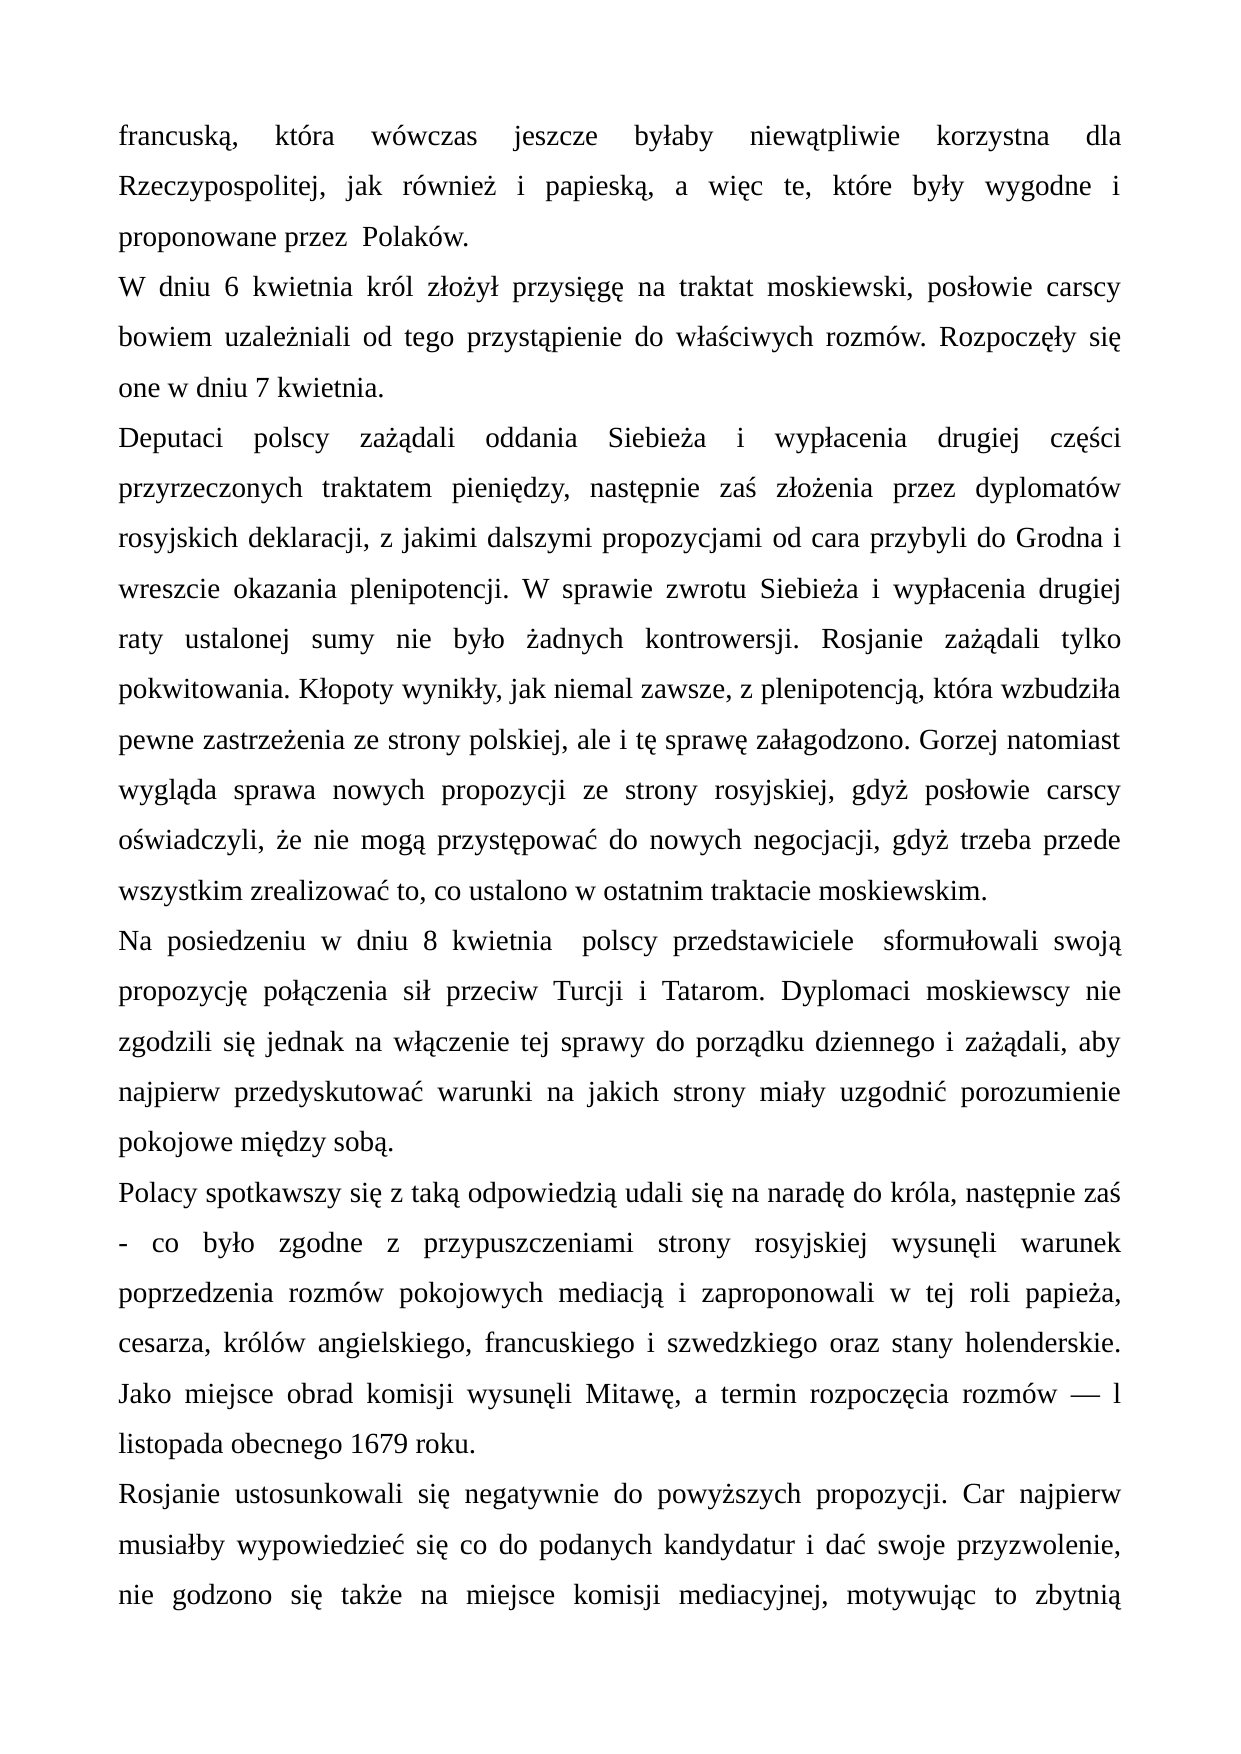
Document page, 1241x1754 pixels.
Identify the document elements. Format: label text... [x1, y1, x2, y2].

text francuską, która wówczas jeszcze byłaby niewątpliwie korzystna dla Rzeczypospolitej, jak również i papieską, a więc te, które były wygodne i proponowane przez Polaków. [118, 118, 1122, 252]
text Deputaci polscy zażądali oddania Siebieża i wypłacenia drugiej części przyrzeczonych traktatem pieniędzy, następnie zaś złożenia przez dyplomatów rosyjskich deklaracji, z jakimi dalszymi propozycjami od cara przybyli do Grodna i wreszcie okazania plenipotencji. W sprawie zwrotu Siebieża i wypłacenia drugiej raty ustalonej sumy nie było żadnych kontrowersji. Rosjanie zażądali tylko pokwitowania. Kłopoty wynikły, jak niemal zawsze, z plenipotencją, która wzbudziła pewne zastrzeżenia ze strony polskiej, ale i tę sprawę załagodzono. Gorzej natomiast wygląda sprawa nowych propozycji ze strony rosyjskiej, gdyż posłowie carscy oświadczyli, że nie mogą przystępować do nowych negocjacji, gdyż trzeba przede wszystkim zrealizować to, co ustalono w ostatnim traktacie moskiewskim. [118, 420, 1122, 906]
text W dniu 6 kwietnia król złożył przysięgę na traktat moskiewski, posłowie carscy bowiem uzależniali od tego przystąpienie do właściwych rozmów. Rozpoczęły się one w dniu 7 kwietnia. [118, 269, 1122, 403]
text Polacy spotkawszy się z taką odpowiedzią udali się na naradę do króla, następnie zaś - co było zgodne z przypuszczeniami strony rosyjskiej wysunęli warunek poprzedzenia rozmów pokojowych mediacją i zaproponowali w tej roli papieża, cesarza, królów angielskiego, francuskiego i szwedzkiego oraz stany holenderskie. Jako miejsce obrad komisji wysunęli Mitawę, a termin rozpoczęcia rozmów — l listopada obecnego 1679 roku. [118, 1175, 1122, 1460]
text Rosjanie ustosunkowali się negatywnie do powyższych propozycji. Car najpierw musiałby wypowiedzieć się co do podanych kandydatur i dać swoje przyzwolenie, nie godzono się także na miejsce komisji mediacyjnej, motywując to zbytnią [118, 1477, 1122, 1611]
text Na posiedzeniu w dniu 8 kwietnia polscy przedstawiciele sformułowali swoją propozycję połączenia sił przeciw Turcji i Tatarom. Dyplomaci moskiewscy nie zgodzili się jednak na włączenie tej sprawy do porządku dziennego i zażądali, aby najpierw przedyskutować warunki na jakich strony miały uzgodnić porozumienie pokojowe między sobą. [118, 923, 1122, 1158]
